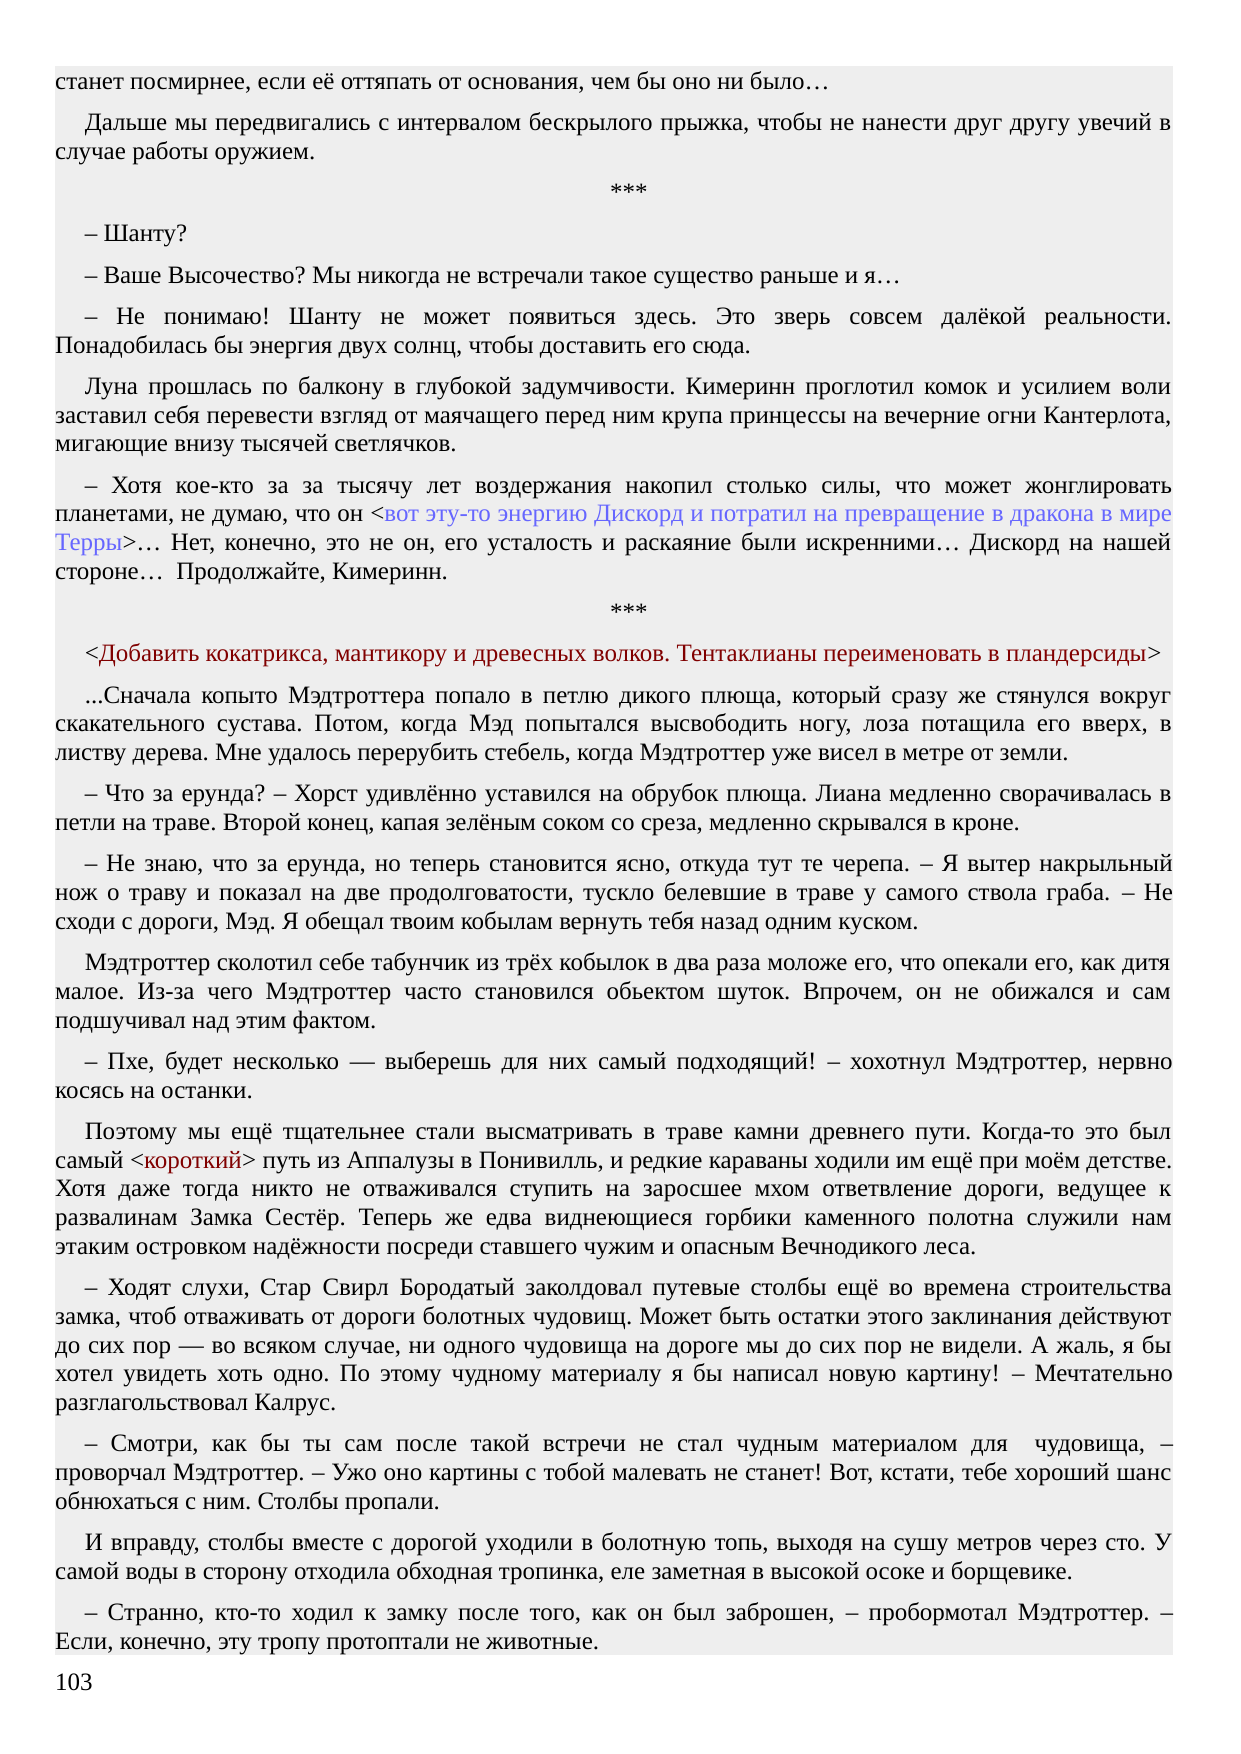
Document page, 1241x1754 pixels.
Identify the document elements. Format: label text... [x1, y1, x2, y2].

text *** [55, 177, 1173, 206]
text – Шанту? [55, 218, 1173, 247]
text – Хотя кое-кто за за тысячу лет воздержания накопил столько силы, что может жонглировать планетами, не думаю, что он <вот эту-то энергию Дискорд и потратил на превращение в дракона в мире Терры>… Нет, конечно, это не он, его усталость и раскаяние были искренними… Дискорд на нашей стороне… Продолжайте, Кимеринн. [55, 470, 1173, 585]
text И вправду, столбы вместе с дорогой уходили в болотную топь, выходя на сушу метров через сто. У самой воды в сторону отходила обходная тропинка, еле заметная в высокой осоке и борщевике. [55, 1527, 1173, 1585]
text – Не знаю, что за ерунда, но теперь становится ясно, откуда тут те черепа. – Я вытер накрыльный нож о траву и показал на две продолговатости, тускло белевшие в траве у самого ствола граба. – Не сходи с дороги, Мэд. Я обещал твоим кобылам вернуть тебя назад одним куском. [55, 848, 1173, 935]
text <Добавить кокатрикса, мантикору и древесных волков. Тентаклианы переименовать в пландерсиды> [55, 638, 1173, 667]
text станет посмирнее, если её оттяпать от основания, чем бы оно ни было… [55, 66, 1173, 95]
text Луна прошлась по балкону в глубокой задумчивости. Кимеринн проглотил комок и усилием воли заставил себя перевести взгляд от маячащего перед ним крупа принцессы на вечерние огни Кантерлота, мигающие внизу тысячей светлячков. [55, 371, 1173, 457]
text Мэдтроттер сколотил себе табунчик из трёх кобылок в два раза моложе его, что опекали его, как дитя малое. Из-за чего Мэдтроттер часто становился обьектом шуток. Впрочем, он не обижался и сам подшучивал над этим фактом. [55, 947, 1173, 1033]
text – Ходят слухи, Стар Cвирл Бородатый заколдовал путевые столбы ещё во времена строительства замка, чтоб отваживать от дороги болотных чудовищ. Может быть остатки этого заклинания действуют до сих пор — во всяком случае, ни одного чудовища на дороге мы до сих пор не видели. А жаль, я бы хотел увидеть хоть одно. По этому чудному материалу я бы написал новую картину! – Мечтательно разглагольствовал Калрус. [55, 1272, 1173, 1416]
text – Не понимаю! Шанту не может появиться здесь. Это зверь совсем далёкой реальности. Понадобилась бы энергия двух солнц, чтобы доставить его сюда. [55, 301, 1173, 358]
text – Ваше Высочество? Мы никогда не встречали такое существо раньше и я… [55, 260, 1173, 288]
text – Пхе, будет несколько — выберешь для них самый подходящий! – хохотнул Мэдтроттер, нервно косясь на останки. [55, 1046, 1173, 1103]
text Дальше мы передвигались с интервалом бескрылого прыжка, чтобы не нанести друг другу увечий в случае работы оружием. [55, 107, 1173, 165]
text – Странно, кто-то ходил к замку после того, как он был заброшен, – пробормотал Мэдтроттер. – Если, конечно, эту тропу протоптали не животные. [55, 1597, 1173, 1655]
text *** [55, 597, 1173, 626]
text ...Сначала копыто Мэдтроттера попало в петлю дикого плюща, который сразу же стянулся вокруг скакательного сустава. Потом, когда Мэд попытался высвободить ногу, лоза потащила его вверх, в листву дерева. Мне удалось перерубить стебель, когда Мэдтроттер уже висел в метре от земли. [55, 680, 1173, 766]
text Поэтому мы ещё тщательнее стали высматривать в траве камни древнего пути. Когда-то это был самый <короткий> путь из Аппалузы в Понивилль, и редкие караваны ходили им ещё при моём детстве. Хотя даже тогда никто не отваживался ступить на заросшее мхом ответвление дороги, ведущее к развалинам Замка Сестёр. Теперь же едва виднеющиеся горбики каменного полотна служили нам этаким островком надёжности посреди ставшего чужим и опасным Вечнодикого леса. [55, 1116, 1173, 1260]
text – Что за ерунда? – Хорст удивлённо уставился на обрубок плюща. Лиана медленно сворачивалась в петли на траве. Второй конец, капая зелёным соком со среза, медленно скрывался в кроне. [55, 778, 1173, 836]
text – Смотри, как бы ты сам после такой встречи не стал чудным материалом для чудовища, – проворчал Мэдтроттер. – Ужо оно картины с тобой малевать не станет! Вот, кстати, тебе хороший шанс обнюхаться с ним. Столбы пропали. [55, 1428, 1173, 1515]
